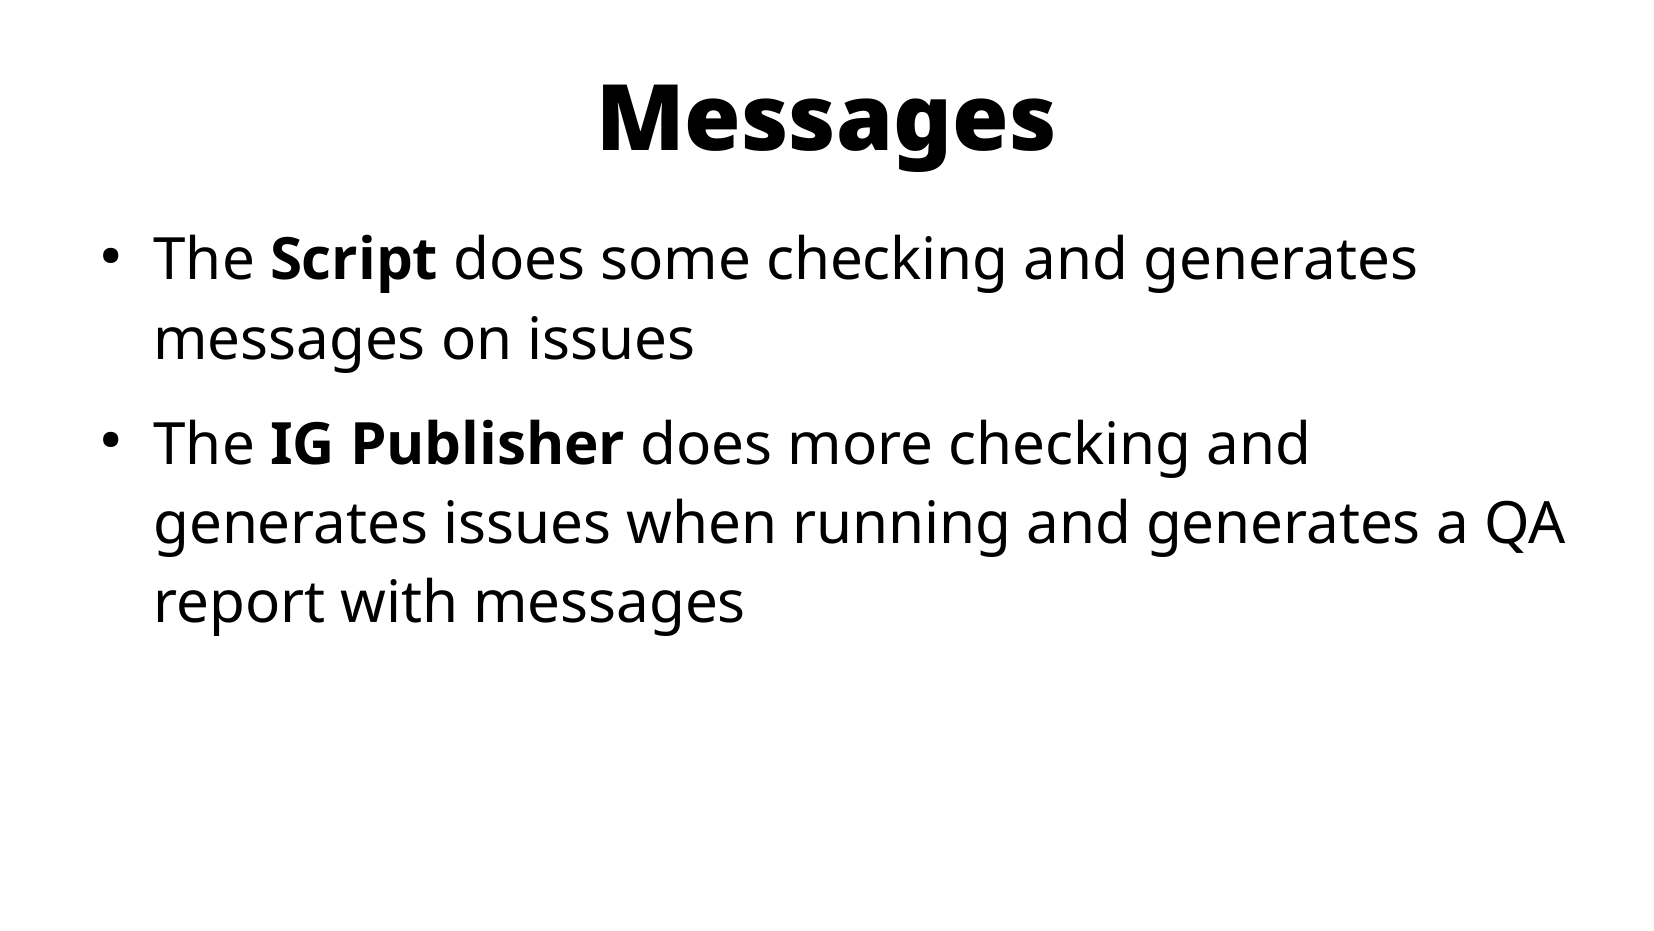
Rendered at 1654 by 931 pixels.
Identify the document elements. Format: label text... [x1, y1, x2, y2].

title Messages [82, 37, 1571, 193]
list The Script does some checking and generates messages on issues The IG Publisher does more checking and generates issues when running and generates a QA report with messages [82, 217, 1571, 758]
